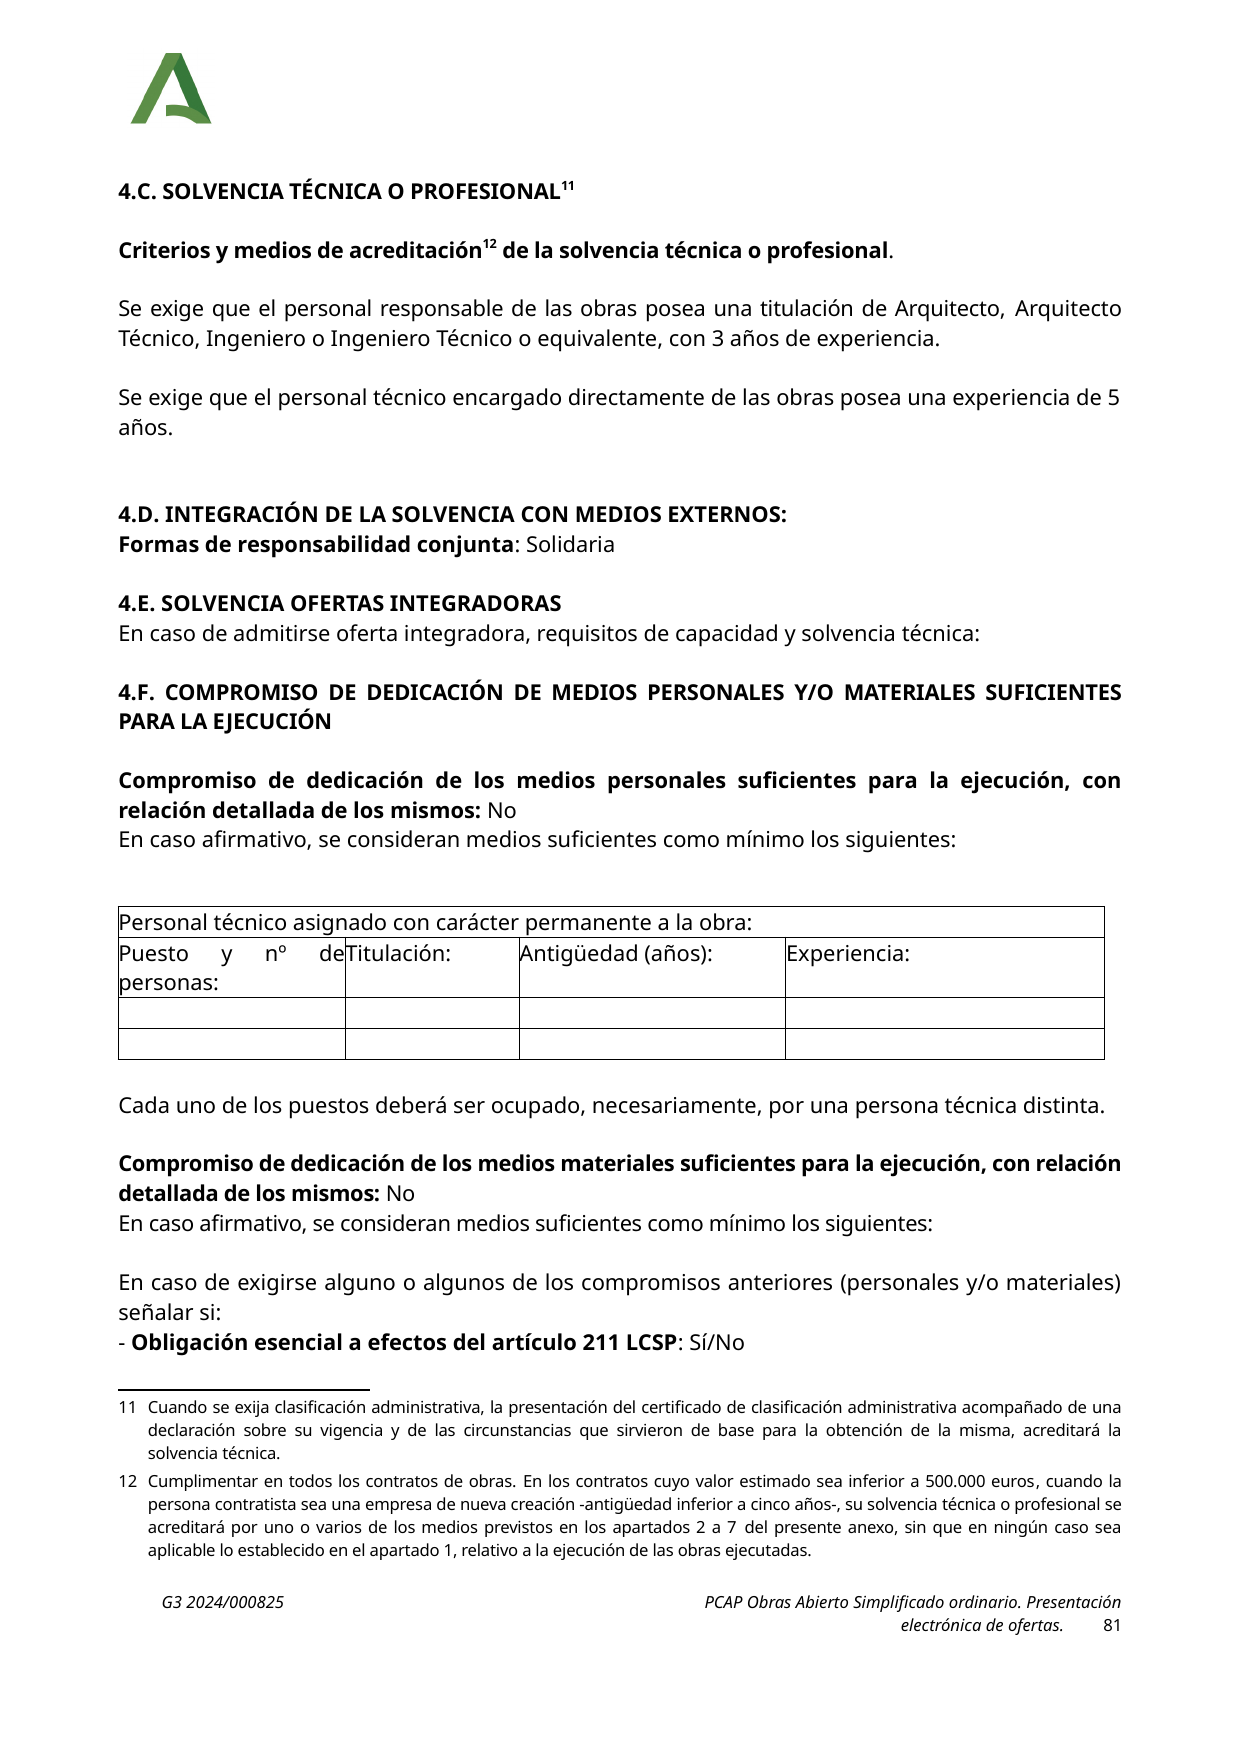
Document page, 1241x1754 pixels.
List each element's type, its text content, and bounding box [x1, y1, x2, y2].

text Compromiso de dedicación de los medios personales suficientes para la ejecución, con relación detallada de los mismos: No [118, 765, 1122, 824]
table_cell [346, 998, 519, 1028]
table_cell [119, 1029, 345, 1059]
text En caso afirmativo, se consideran medios suficientes como mínimo los siguientes: [118, 1208, 1122, 1238]
table_cell [346, 1029, 519, 1059]
table_cell Antigüedad (años): [520, 938, 785, 997]
text Cada uno de los puestos deberá ser ocupado, necesariamente, por una persona técnica distinta. [118, 1090, 1122, 1119]
text Compromiso de dedicación de los medios materiales suficientes para la ejecución, con relación detallada de los mismos: No [118, 1148, 1122, 1208]
text En caso afirmativo, se consideran medios suficientes como mínimo los siguientes: [118, 824, 1122, 854]
text Se exige que el personal responsable de las obras posea una titulación de Arquitecto, Arquitecto Técnico, Ingeniero o Ingeniero Técnico o equivalente, con 3 años de experiencia. [118, 293, 1122, 353]
table_cell [119, 998, 345, 1028]
table_cell [520, 998, 785, 1028]
text 4.D. INTEGRACIÓN DE LA SOLVENCIA CON MEDIOS EXTERNOS: [118, 499, 1122, 529]
table_cell [786, 998, 1104, 1028]
text Criterios y medios de acreditación de la solvencia técnica o profesional. [118, 235, 1122, 265]
text Se exige que el personal técnico encargado directamente de las obras posea una experiencia de 5 años. [118, 382, 1122, 441]
table_cell [786, 1029, 1104, 1059]
text Cumplimentar en todos los contratos de obras. En los contratos cuyo valor estimado sea inferior a 500.000 euros, cuando la persona contratista sea una empresa de nueva creación -antigüedad inferior a cinco años-, su solvencia técnica o profesional se acreditará por uno o varios de los medios previstos en los apartados 2 a 7 del presente anexo, sin que en ningún caso sea aplicable lo establecido en el apartado 1, relativo a la ejecución de las obras ejecutadas. [118, 1470, 1122, 1561]
text Cuando se exija clasificación administrativa, la presentación del certificado de clasificación administrativa acompañado de una declaración sobre su vigencia y de las circunstancias que sirvieron de base para la obtención de la misma, acreditará la solvencia técnica. [118, 1396, 1122, 1464]
table_cell [520, 1029, 785, 1059]
table_cell Puesto y nº de personas: [119, 938, 345, 997]
picture [127, 48, 216, 128]
text En caso de admitirse oferta integradora, requisitos de capacidad y solvencia técnica: [118, 618, 1122, 648]
table_cell Titulación: [346, 938, 519, 997]
table_header Personal técnico asignado con carácter permanente a la obra: [119, 907, 1104, 937]
text 4.E. SOLVENCIA OFERTAS INTEGRADORAS [118, 588, 1122, 618]
text En caso de exigirse alguno o algunos de los compromisos anteriores (personales y/o materiales) señalar si: [118, 1267, 1122, 1327]
text Formas de responsabilidad conjunta: Solidaria [118, 529, 1122, 558]
table_cell Experiencia: [786, 938, 1104, 997]
text - Obligación esencial a efectos del artículo 211 LCSP: Sí/No [118, 1327, 1122, 1357]
text 4.C. SOLVENCIA TÉCNICA O PROFESIONAL [118, 176, 1122, 206]
text 4.F. COMPROMISO DE DEDICACIÓN DE MEDIOS PERSONALES Y/O MATERIALES SUFICIENTES PARA LA EJECUCIÓN [118, 677, 1122, 736]
